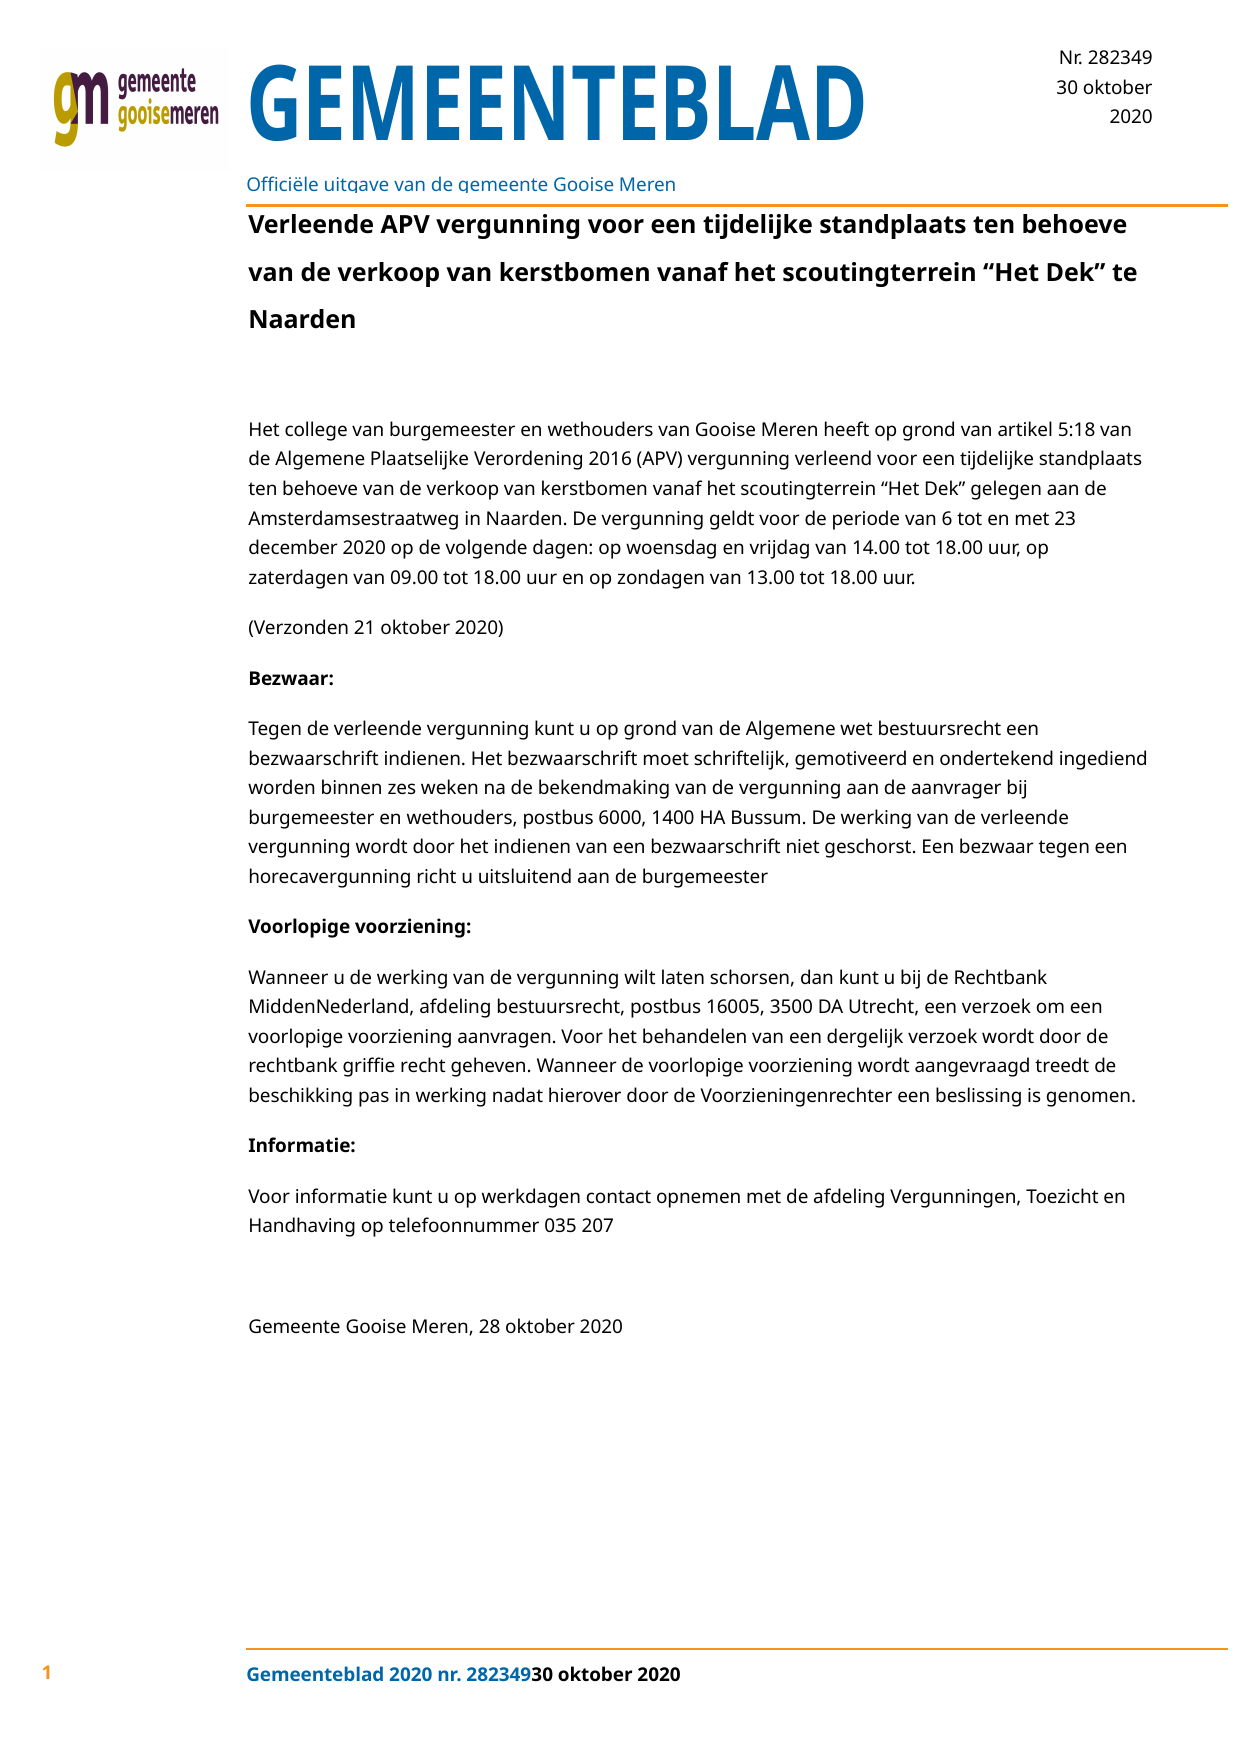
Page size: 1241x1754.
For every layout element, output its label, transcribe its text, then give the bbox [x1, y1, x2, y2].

text (Verzonden 21 oktober 2020) [248, 614, 1152, 640]
text Wanneer u de werking van de vergunning wilt laten schorsen, dan kunt u bij de Rechtbank MiddenNederland, afdeling bestuursrecht, postbus 16005, 3500 DA Utrecht, een verzoek om een voorlopige voorziening aanvragen. Voor het behandelen van een dergelijk verzoek wordt door de rechtbank griffie recht geheven. Wanneer de voorlopige voorziening wordt aangevraagd treedt de beschikking pas in werking nadat hierover door de Voorzieningenrechter een beslissing is genomen. [248, 964, 1152, 1108]
text Het college van burgemeester en wethouders van Gooise Meren heeft op grond van artikel 5:18 van de Algemene Plaatselijke Verordening 2016 (APV) vergunning verleend voor een tijdelijke standplaats ten behoeve van de verkoop van kerstbomen vanaf het scoutingterrein “Het Dek” gelegen aan de Amsterdamsestraatweg in Naarden. De vergunning geldt voor de periode van 6 tot en met 23 december 2020 op de volgende dagen: op woensdag en vrijdag van 14.00 tot 18.00 uur, op zaterdagen van 09.00 tot 18.00 uur en op zondagen van 13.00 tot 18.00 uur. [248, 416, 1152, 589]
text Voor informatie kunt u op werkdagen contact opnemen met de afdeling Vergunningen, Toezicht en Handhaving op telefoonnummer 035 207 [248, 1183, 1152, 1238]
text Verleende APV vergunning voor een tijdelijke standplaats ten behoeve van de verkoop van kerstbomen vanaf het scoutingterrein “Het Dek” te Naarden [248, 207, 1152, 336]
text Informatie: [248, 1133, 1152, 1158]
text Voorlopige voorziening: [248, 913, 1152, 939]
text Bezwaar: [248, 665, 1152, 690]
picture [41, 47, 231, 172]
text Tegen de verleende vergunning kunt u op grond van de Algemene wet bestuursrecht een bezwaarschrift indienen. Het bezwaarschrift moet schriftelijk, gemotiveerd en ondertekend ingediend worden binnen zes weken na de bekendmaking van de vergunning aan de aanvrager bij burgemeester en wethouders, postbus 6000, 1400 HA Bussum. De werking van de verleende vergunning wordt door het indienen van een bezwaarschrift niet geschorst. Een bezwaar tegen een horecavergunning richt u uitsluitend aan de burgemeester [248, 715, 1152, 889]
text Gemeente Gooise Meren, 28 oktober 2020 [248, 1313, 1152, 1339]
